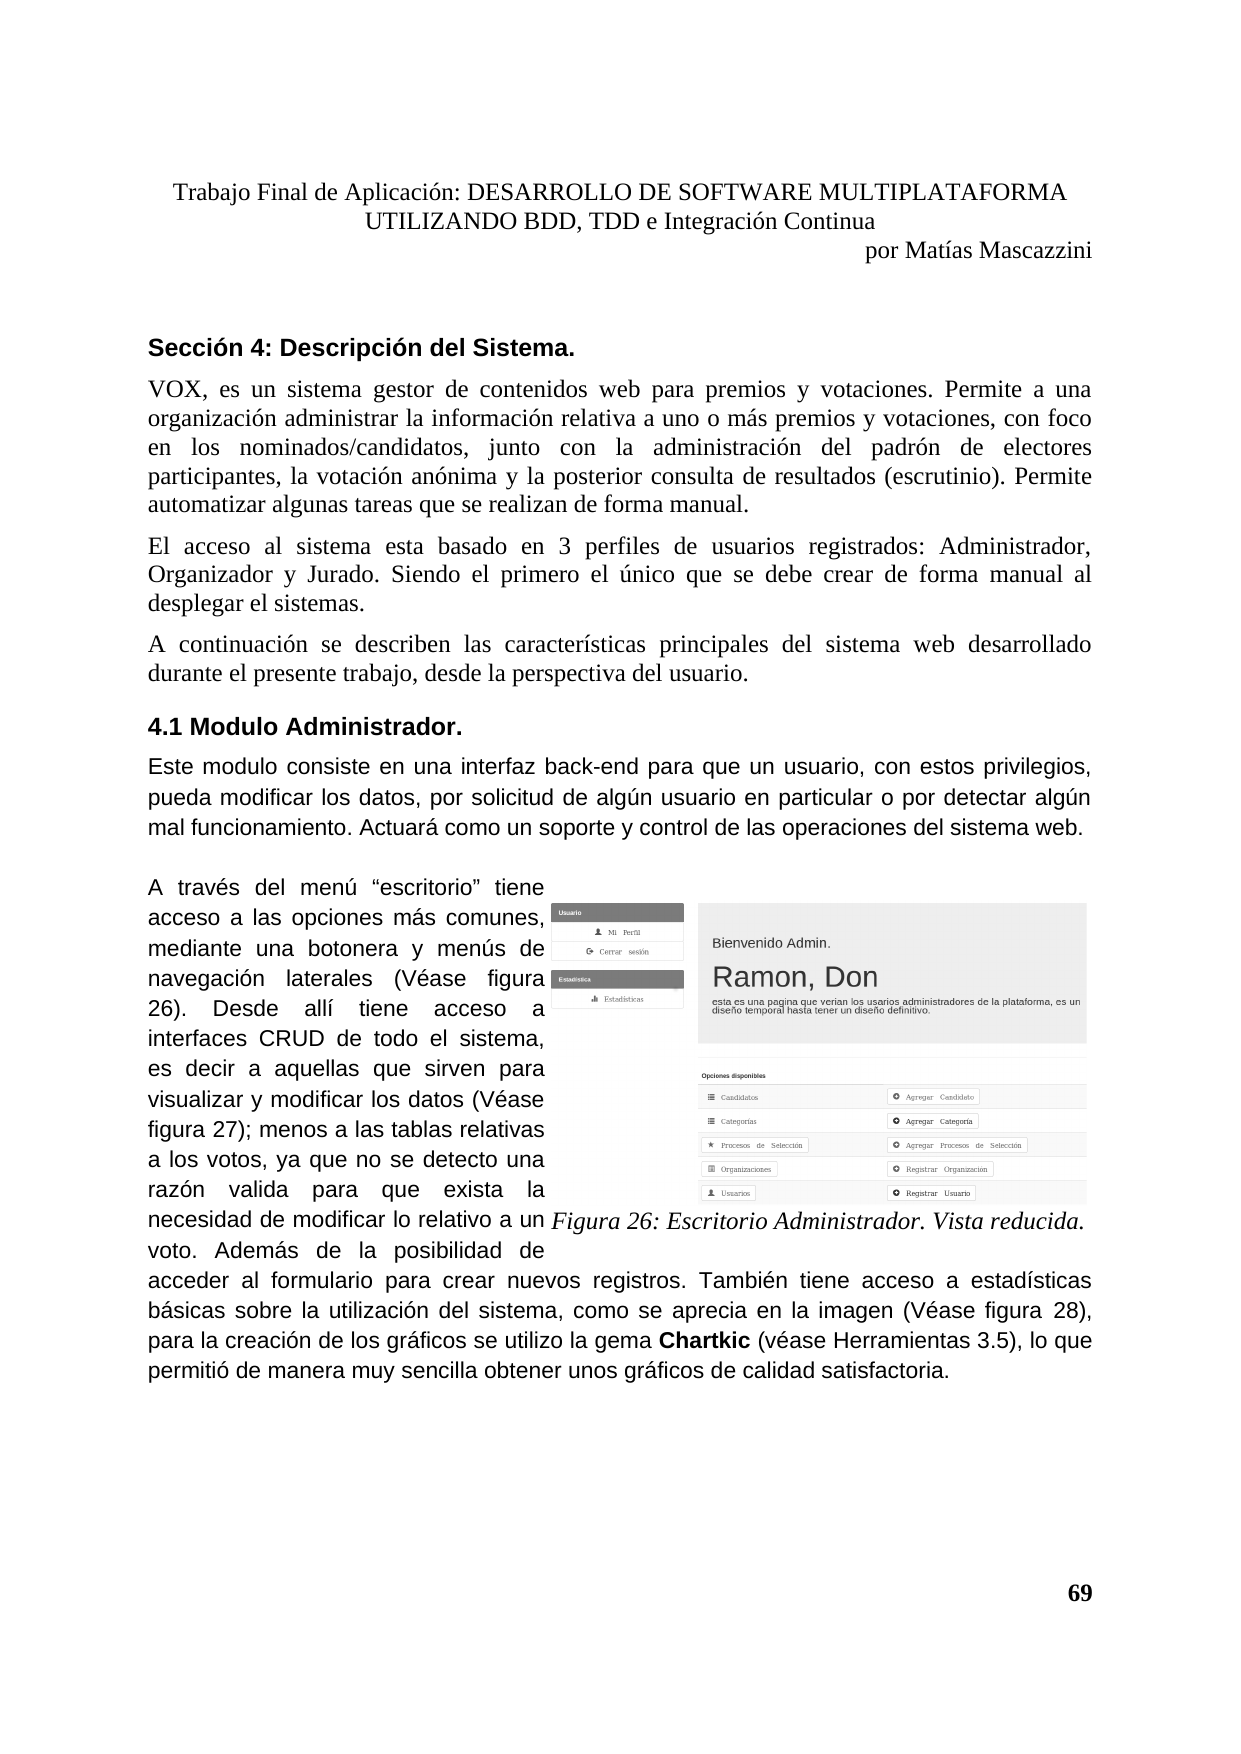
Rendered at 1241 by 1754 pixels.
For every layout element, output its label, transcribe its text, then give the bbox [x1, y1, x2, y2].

subtitle Sección 4: Descripción del Sistema. [148, 333, 1093, 362]
text El acceso al sistema esta basado en 3 perfiles de usuarios registrados: Administrador, Organizador y Jurado. Siendo el primero el único que se debe crear de forma manual al desplegar el sistemas. [148, 531, 1093, 617]
text Figura 26: Escritorio Administrador. Vista reducida. [551, 1206, 1087, 1234]
text VOX, es un sistema gestor de contenidos web para premios y votaciones. Permite a una organización administrar la información relativa a uno o más premios y votaciones, con foco en los nominados/candidatos, junto con la administración del padrón de electores participantes, la votación anónima y la posterior consulta de resultados (escrutinio). Permite automatizar algunas tareas que se realizan de forma manual. [148, 374, 1093, 518]
subtitle 4.1 Modulo Administrador. [148, 712, 1093, 741]
text Este modulo consiste en una interfaz back-end para que un usuario, con estos privilegios, pueda modificar los datos, por solicitud de algún usuario en particular o por detectar algún mal funcionamiento. Actuará como un soporte y control de las operaciones del sistema web. [148, 753, 1093, 840]
text A través del menú “escritorio” tiene acceso a las opciones más comunes, mediante una botonera y menús de navegación laterales (Véase figura 26). Desde allí tiene acceso a interfaces CRUD de todo el sistema, es decir a aquellas que sirven para visualizar y modificar los datos (Véase figura 27); menos a las tablas relativas a los votos, ya que no se detecto una razón valida para que exista la necesidad de modificar lo relativo a un voto. Además de la posibilidad de acceder al formulario para crear nuevos registros. También tiene acceso a estadísticas básicas sobre la utilización del sistema, como se aprecia en la imagen (Véase figura 28), para la creación de los gráficos se utilizo la gema Chartkic (véase Herramientas 3.5), lo que permitió de manera muy sencilla obtener unos gráficos de calidad satisfactoria. [148, 874, 1093, 1384]
text A continuación se describen las características principales del sistema web desarrollado durante el presente trabajo, desde la perspectiva del usuario. [148, 629, 1093, 687]
